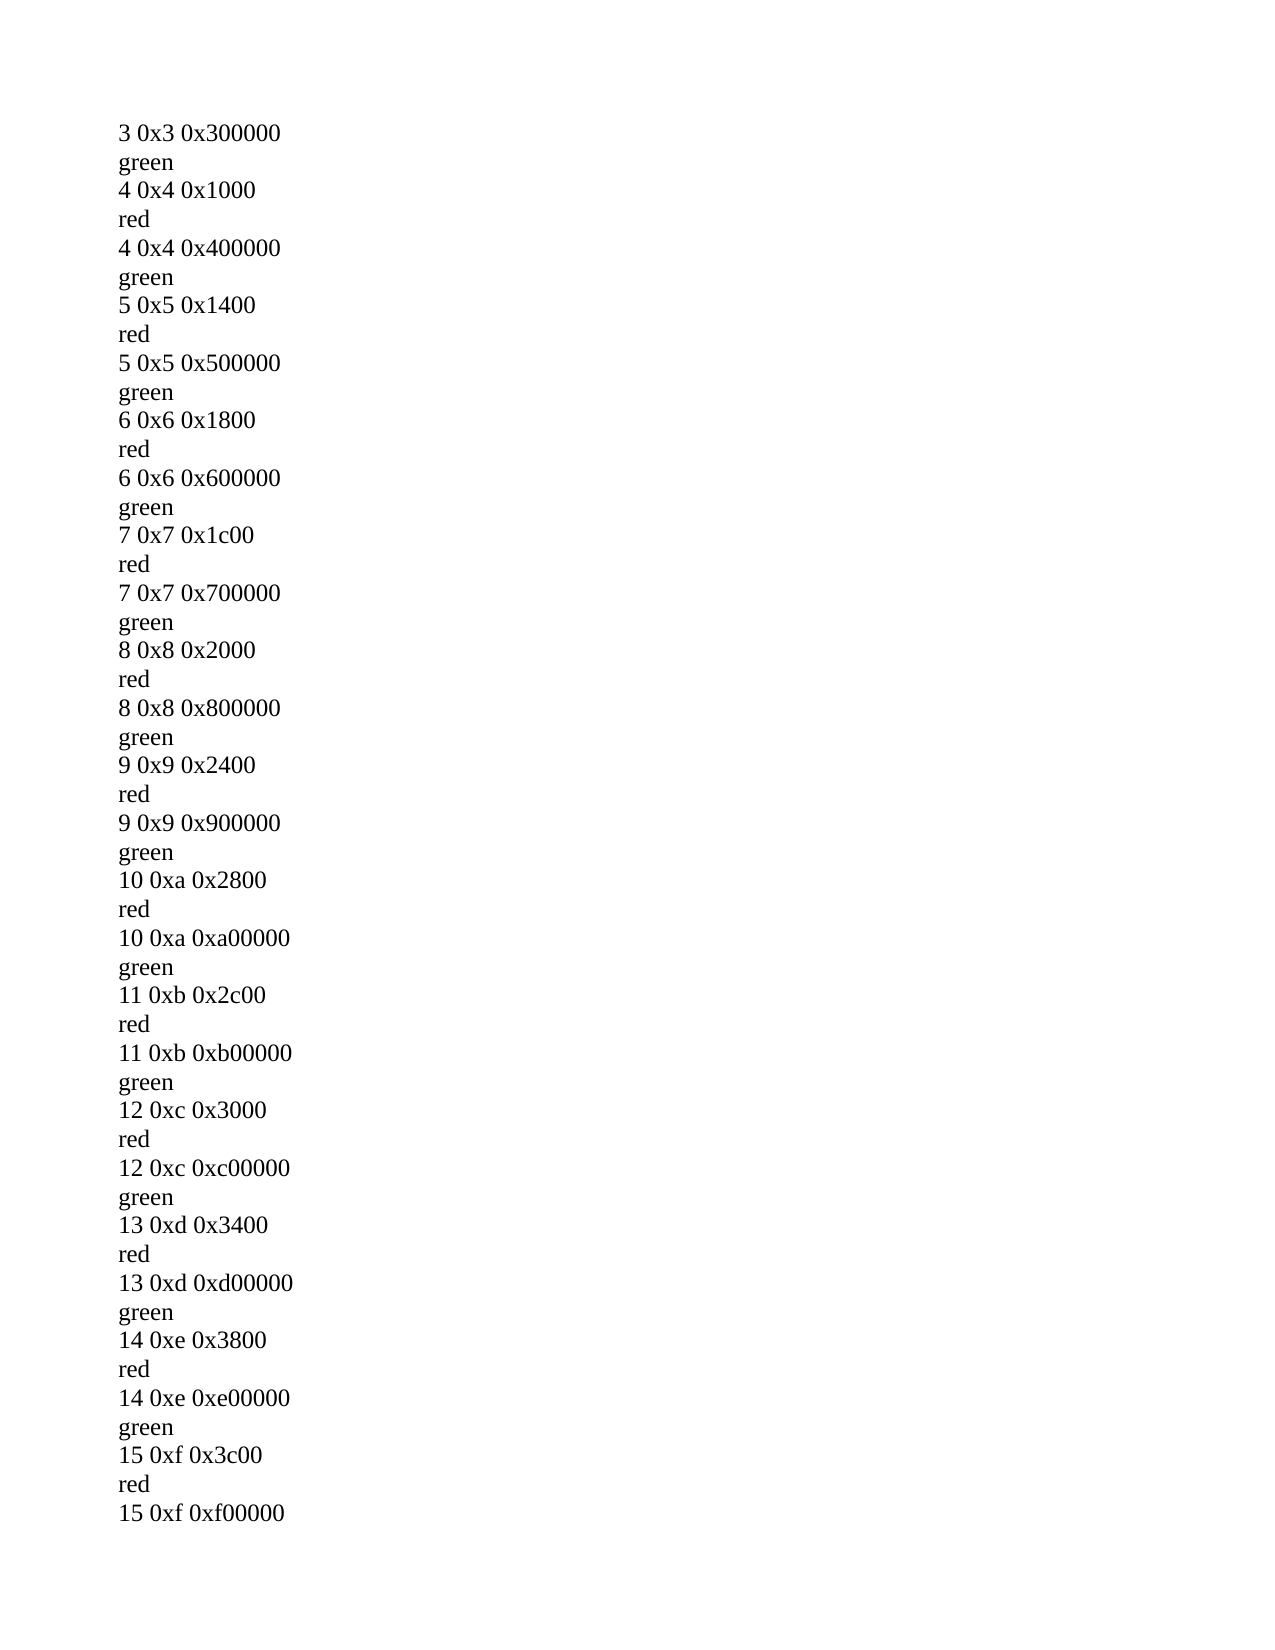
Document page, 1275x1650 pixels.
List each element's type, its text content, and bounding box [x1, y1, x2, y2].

text 9 0x9 0x2400 [118, 751, 1157, 779]
text red [118, 1239, 1157, 1268]
text 15 0xf 0xf00000 [118, 1498, 1157, 1527]
text green [118, 262, 1157, 291]
text 8 0x8 0x800000 [118, 693, 1157, 722]
text green [118, 952, 1157, 981]
text red [118, 1124, 1157, 1153]
text green [118, 722, 1157, 751]
text 7 0x7 0x700000 [118, 578, 1157, 607]
text 14 0xe 0x3800 [118, 1326, 1157, 1354]
text red [118, 1354, 1157, 1383]
text 5 0x5 0x500000 [118, 348, 1157, 377]
text red [118, 664, 1157, 693]
text green [118, 1412, 1157, 1441]
text 4 0x4 0x1000 [118, 176, 1157, 204]
text 12 0xc 0xc00000 [118, 1153, 1157, 1182]
text 7 0x7 0x1c00 [118, 521, 1157, 549]
text 13 0xd 0x3400 [118, 1211, 1157, 1239]
text 13 0xd 0xd00000 [118, 1268, 1157, 1297]
text 10 0xa 0xa00000 [118, 923, 1157, 952]
text green [118, 1182, 1157, 1211]
text 11 0xb 0x2c00 [118, 981, 1157, 1009]
text green [118, 837, 1157, 866]
text red [118, 1009, 1157, 1038]
text 9 0x9 0x900000 [118, 808, 1157, 837]
text red [118, 894, 1157, 923]
text 8 0x8 0x2000 [118, 636, 1157, 664]
text green [118, 492, 1157, 521]
text 12 0xc 0x3000 [118, 1096, 1157, 1124]
text 11 0xb 0xb00000 [118, 1038, 1157, 1067]
text 6 0x6 0x600000 [118, 463, 1157, 492]
text red [118, 319, 1157, 348]
text red [118, 779, 1157, 808]
text green [118, 377, 1157, 406]
text green [118, 607, 1157, 636]
text 10 0xa 0x2800 [118, 866, 1157, 894]
text green [118, 1297, 1157, 1326]
text green [118, 1067, 1157, 1096]
text 3 0x3 0x300000 [118, 118, 1157, 147]
text 4 0x4 0x400000 [118, 233, 1157, 262]
text red [118, 434, 1157, 463]
text 15 0xf 0x3c00 [118, 1441, 1157, 1469]
text red [118, 204, 1157, 233]
text 5 0x5 0x1400 [118, 291, 1157, 319]
text green [118, 147, 1157, 176]
text red [118, 1469, 1157, 1498]
text 6 0x6 0x1800 [118, 406, 1157, 434]
text red [118, 549, 1157, 578]
text 14 0xe 0xe00000 [118, 1383, 1157, 1412]
